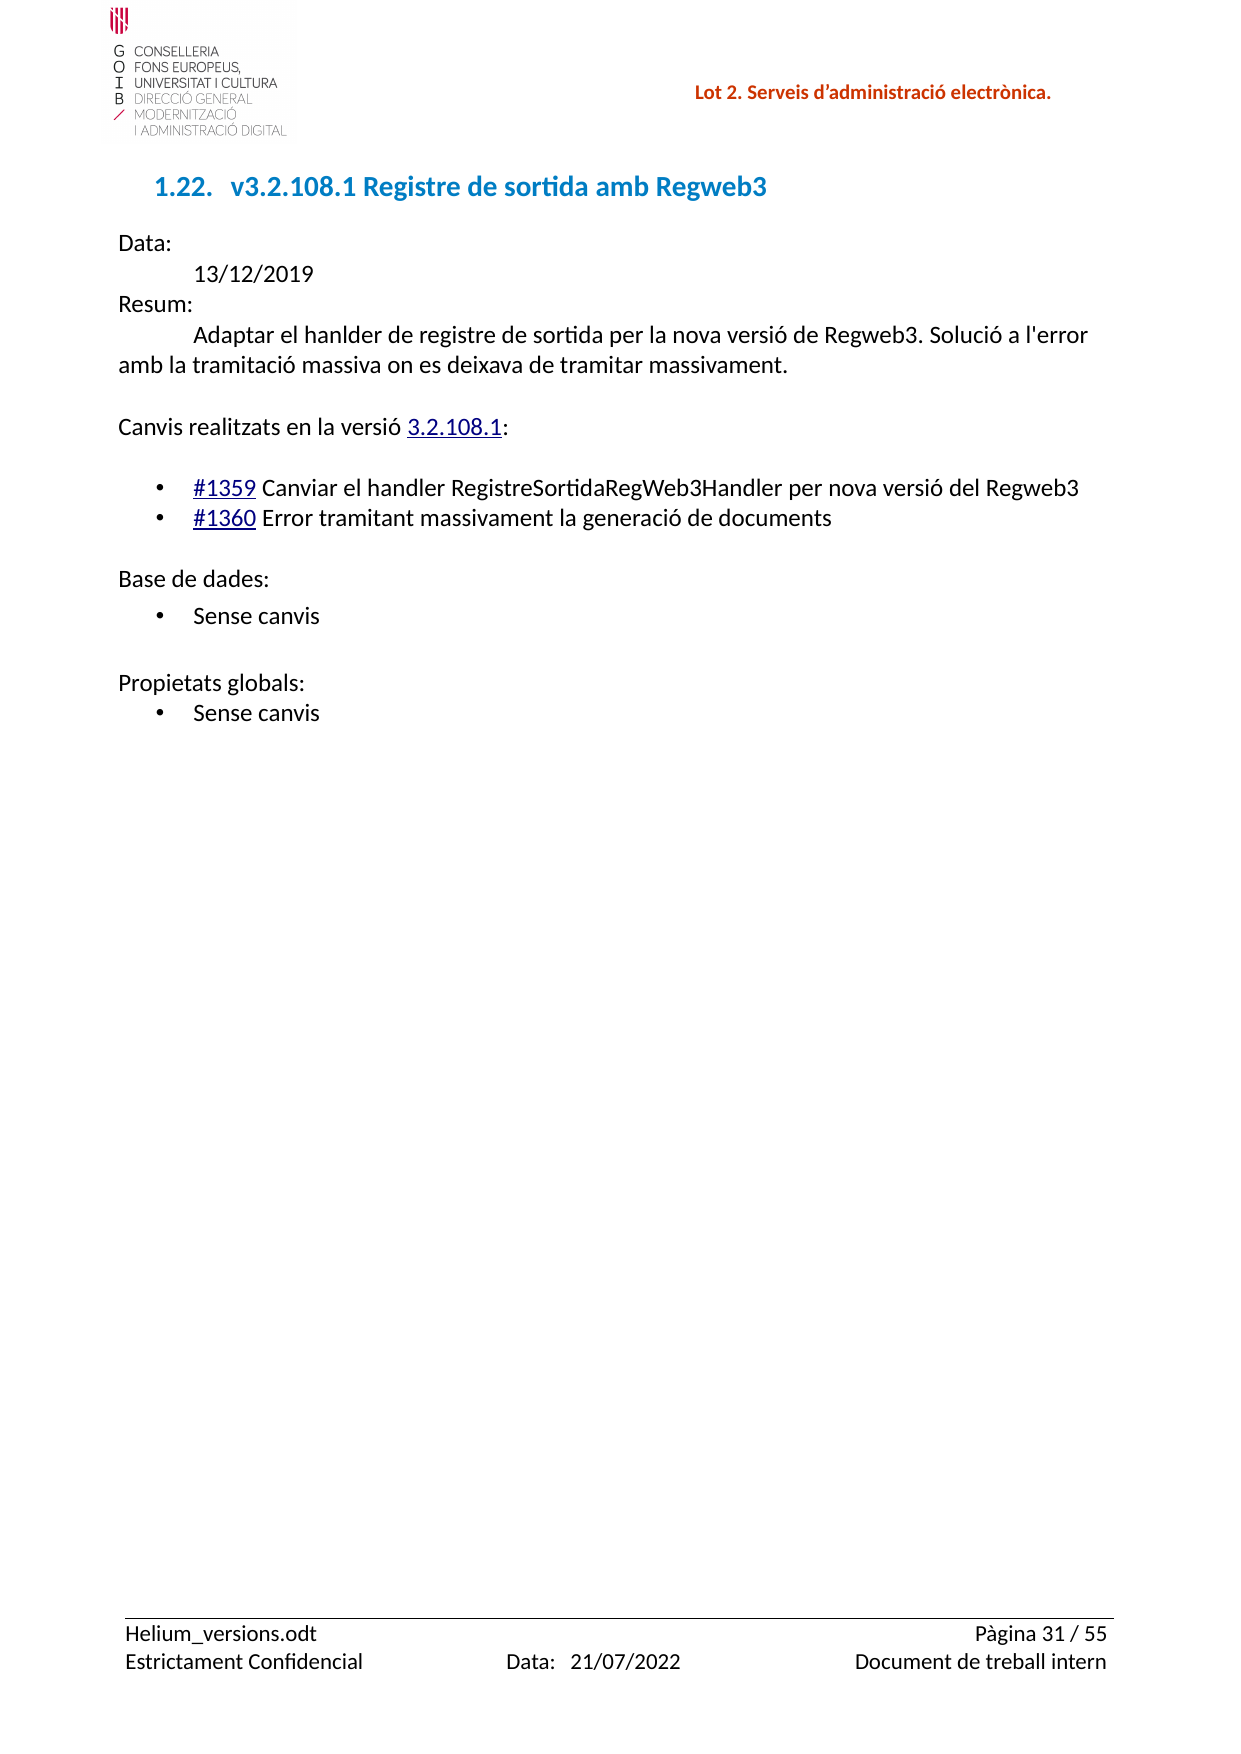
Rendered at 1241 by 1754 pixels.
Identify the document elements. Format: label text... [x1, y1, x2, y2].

text Base de dades: [118, 563, 1122, 594]
text Data: [118, 228, 1122, 258]
text Canvis realitzats en la versió 3.2.108.1: [118, 411, 1122, 441]
list #1359 Canviar el handler RegistreSortidaRegWeb3Handler per nova versió del Regweb3 [156, 472, 1122, 502]
list #1360 Error tramitant massivament la generació de documents [156, 502, 1122, 533]
text Adaptar el hanlder de registre de sortida per la nova versió de Regweb3. Solució a l'error amb la tramitació massiva on es deixava de tramitar massivament. [118, 319, 1122, 380]
text Propietats globals: [118, 667, 1122, 697]
list Sense canvis [156, 600, 1122, 630]
picture [100, 0, 297, 144]
text 13/12/2019 [118, 258, 1122, 289]
subtitle v3.2.108.1 Registre de sortida amb Regweb3 [153, 168, 1122, 204]
list Sense canvis [156, 697, 1122, 728]
text Resum: [118, 289, 1122, 319]
